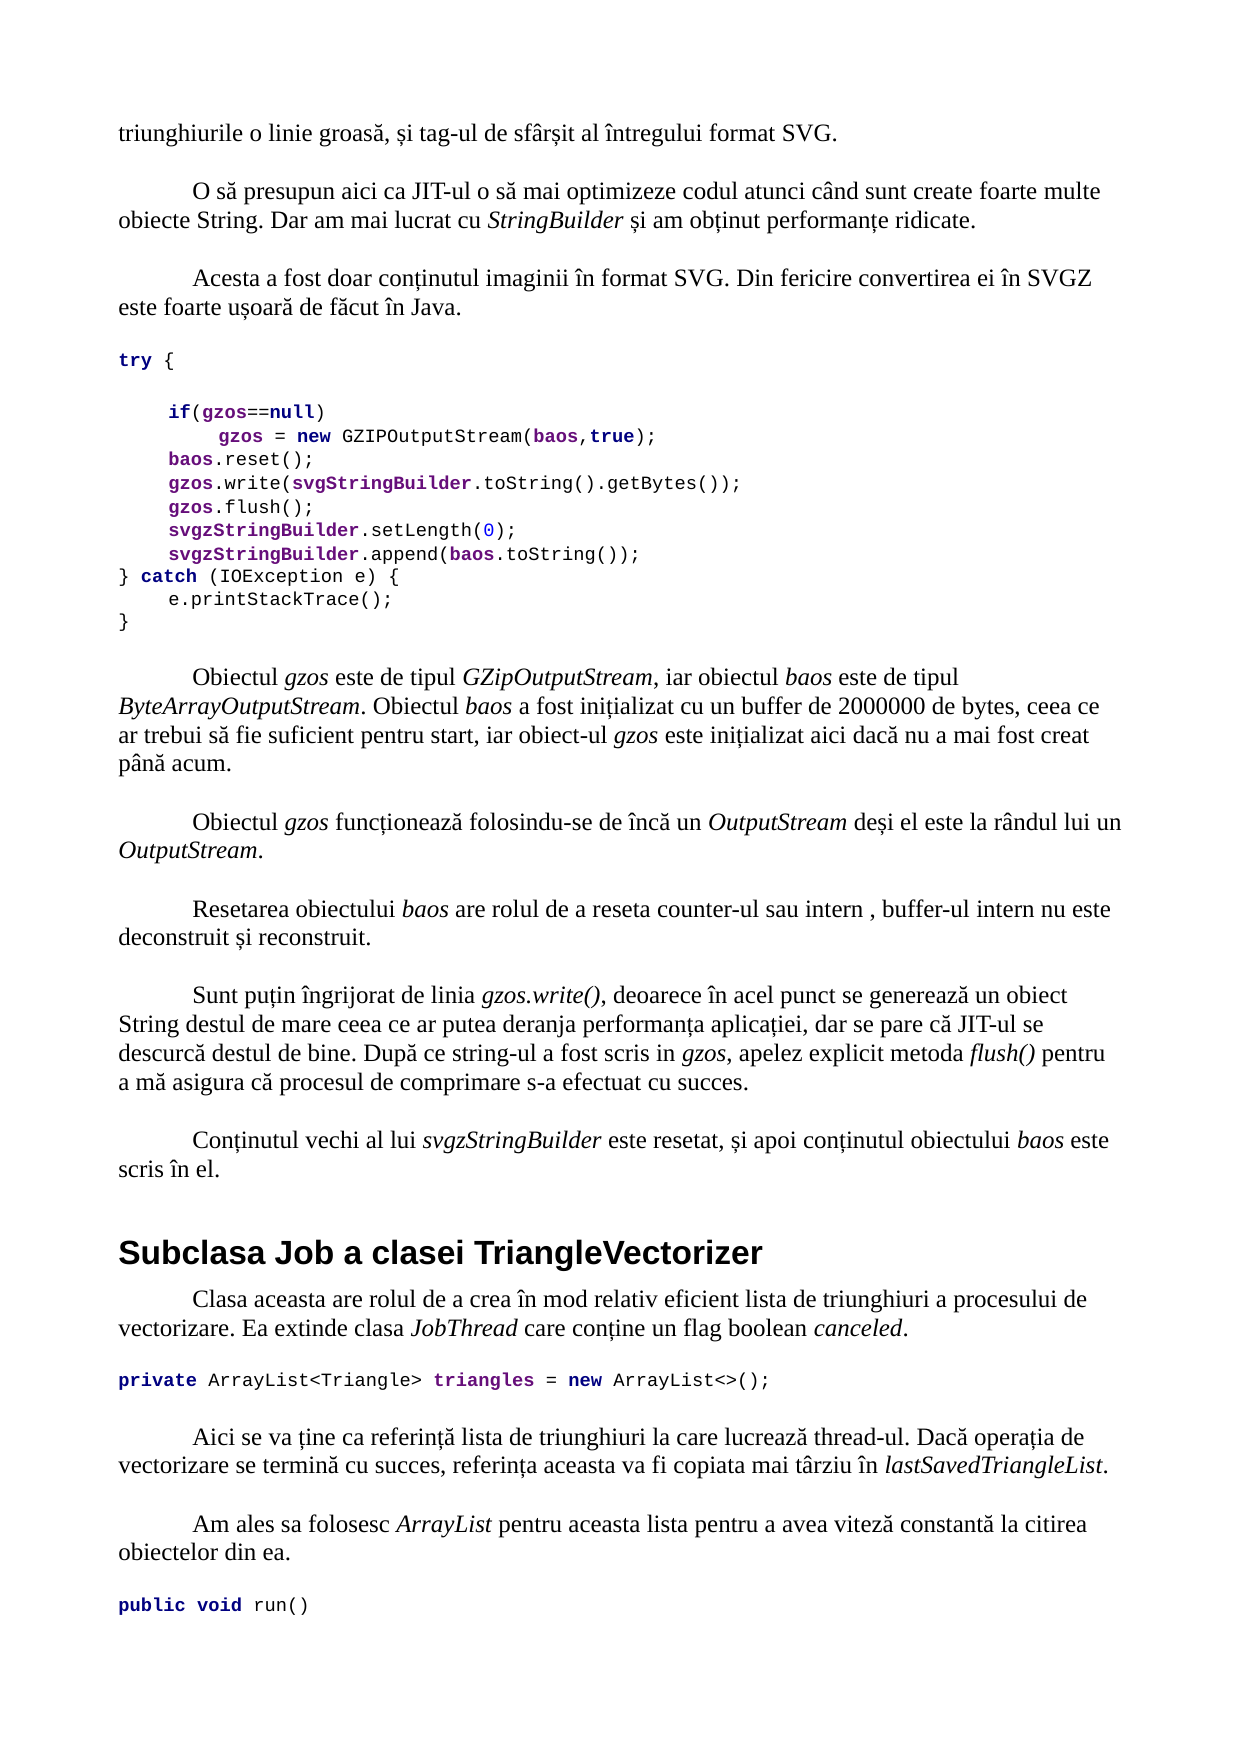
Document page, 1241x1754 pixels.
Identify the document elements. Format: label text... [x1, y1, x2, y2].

text Acesta a fost doar conținutul imaginii în format SVG. Din fericire convertirea ei în SVGZ este foarte ușoară de făcut în Java. [118, 263, 1122, 321]
text try { [118, 350, 1122, 372]
text } [118, 611, 1122, 633]
text gzos.flush(); [118, 496, 1122, 519]
text O să presupun aici ca JIT-ul o să mai optimizeze codul atunci când sunt create foarte multe obiecte String. Dar am mai lucrat cu StringBuilder și am obținut performanțe ridicate. [118, 176, 1122, 234]
text gzos.write(svgStringBuilder.toString().getBytes()); [118, 472, 1122, 496]
subtitle Subclasa Job a clasei TriangleVectorizer [118, 1233, 1122, 1272]
text Resetarea obiectului baos are rolul de a reseta counter-ul sau intern , buffer-ul intern nu este deconstruit și reconstruit. [118, 894, 1122, 951]
text private ArrayList<Triangle> triangles = new ArrayList<>(); [118, 1371, 1122, 1392]
text svgzStringBuilder.setLength(0); [118, 519, 1122, 543]
text svgzStringBuilder.append(baos.toString()); [118, 543, 1122, 567]
text Aici se va ține ca referință lista de triunghiuri la care lucrează thread-ul. Dacă operația de vectorizare se termină cu succes, referința aceasta va fi copiata mai târziu în lastSavedTriangleList. [118, 1422, 1122, 1479]
text gzos = new GZIPOutputStream(baos,true); [118, 425, 1122, 448]
text Obiectul gzos funcționează folosindu-se de încă un OutputStream deși el este la rândul lui un OutputStream. [118, 807, 1122, 864]
text Clasa aceasta are rolul de a crea în mod relativ eficient lista de triunghiuri a procesului de vectorizare. Ea extinde clasa JobThread care conține un flag boolean canceled. [118, 1284, 1122, 1342]
text baos.reset(); [118, 448, 1122, 472]
text Sunt puțin îngrijorat de linia gzos.write(), deoarece în acel punct se generează un obiect String destul de mare ceea ce ar putea deranja performanța aplicației, dar se pare că JIT-ul se descurcă destul de bine. După ce string-ul a fost scris in gzos, apelez explicit metoda flush() pentru a mă asigura că procesul de comprimare s-a efectuat cu succes. [118, 981, 1122, 1096]
text public void run() [118, 1596, 1122, 1617]
text if(gzos==null) [118, 401, 1122, 425]
text Am ales sa folosesc ArrayList pentru aceasta lista pentru a avea viteză constantă la citirea obiectelor din ea. [118, 1509, 1122, 1566]
text Obiectul gzos este de tipul GZipOutputStream, iar obiectul baos este de tipul ByteArrayOutputStream. Obiectul baos a fost inițializat cu un buffer de 2000000 de bytes, ceea ce ar trebui să fie suficient pentru start, iar obiect-ul gzos este inițializat aici dacă nu a mai fost creat până acum. [118, 662, 1122, 777]
text } catch (IOException e) { [118, 567, 1122, 588]
text Conținutul vechi al lui svgzStringBuilder este resetat, și apoi conținutul obiectului baos este scris în el. [118, 1125, 1122, 1183]
text triunghiurile o linie groasă, și tag-ul de sfârșit al întregului format SVG. [118, 118, 1122, 147]
text e.printStackTrace(); [118, 588, 1122, 611]
